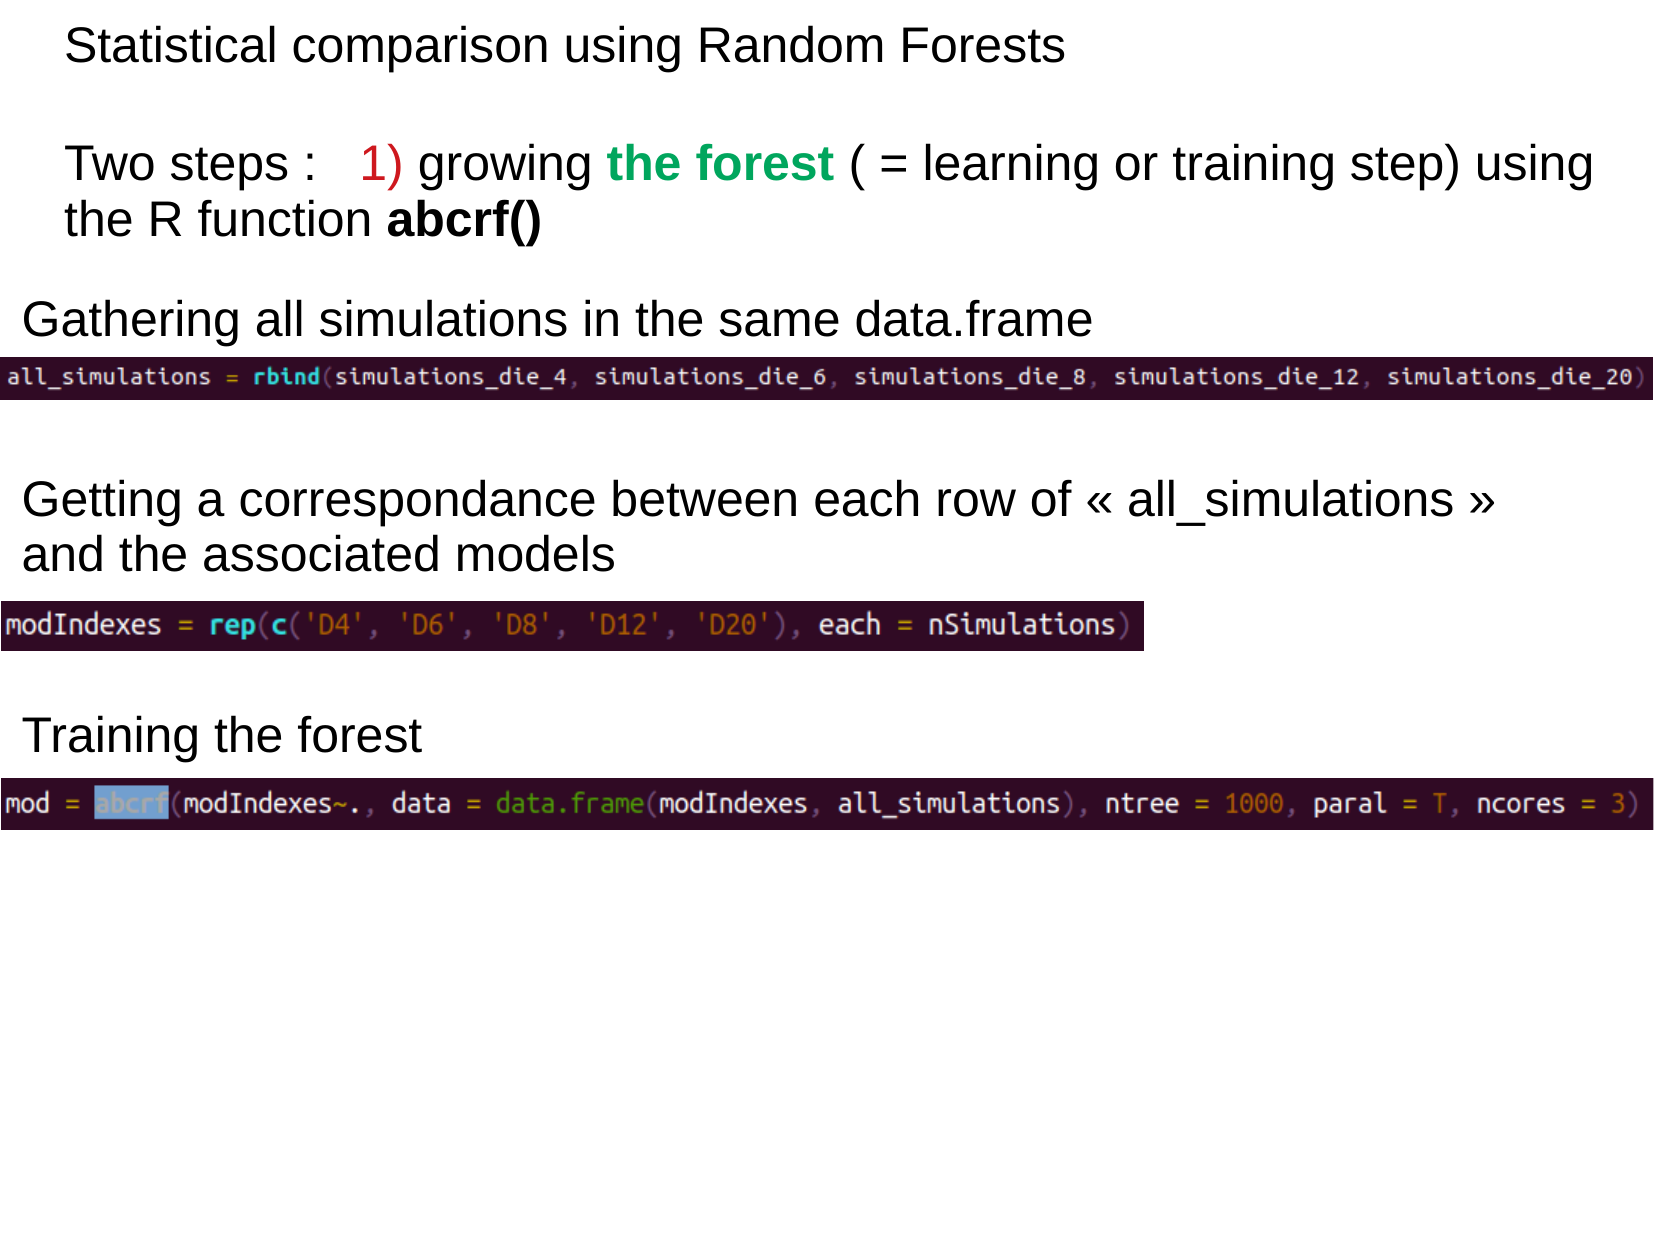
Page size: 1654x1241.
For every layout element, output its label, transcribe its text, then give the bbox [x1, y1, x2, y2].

text_box Getting a correspondance between each row of « all_simulations » and the associated models [6, 463, 1537, 590]
picture [0, 357, 1653, 400]
text_box Statistical comparison using Random Forests [49, 9, 1628, 127]
text_box Training the forest [6, 699, 1537, 778]
picture [1, 778, 1654, 830]
text_box Gathering all simulations in the same data.frame [6, 284, 1181, 356]
text_box Two steps : 1) growing the forest ( = learning or training step) using the R function abcrf() [49, 127, 1628, 255]
picture [1, 601, 1144, 651]
